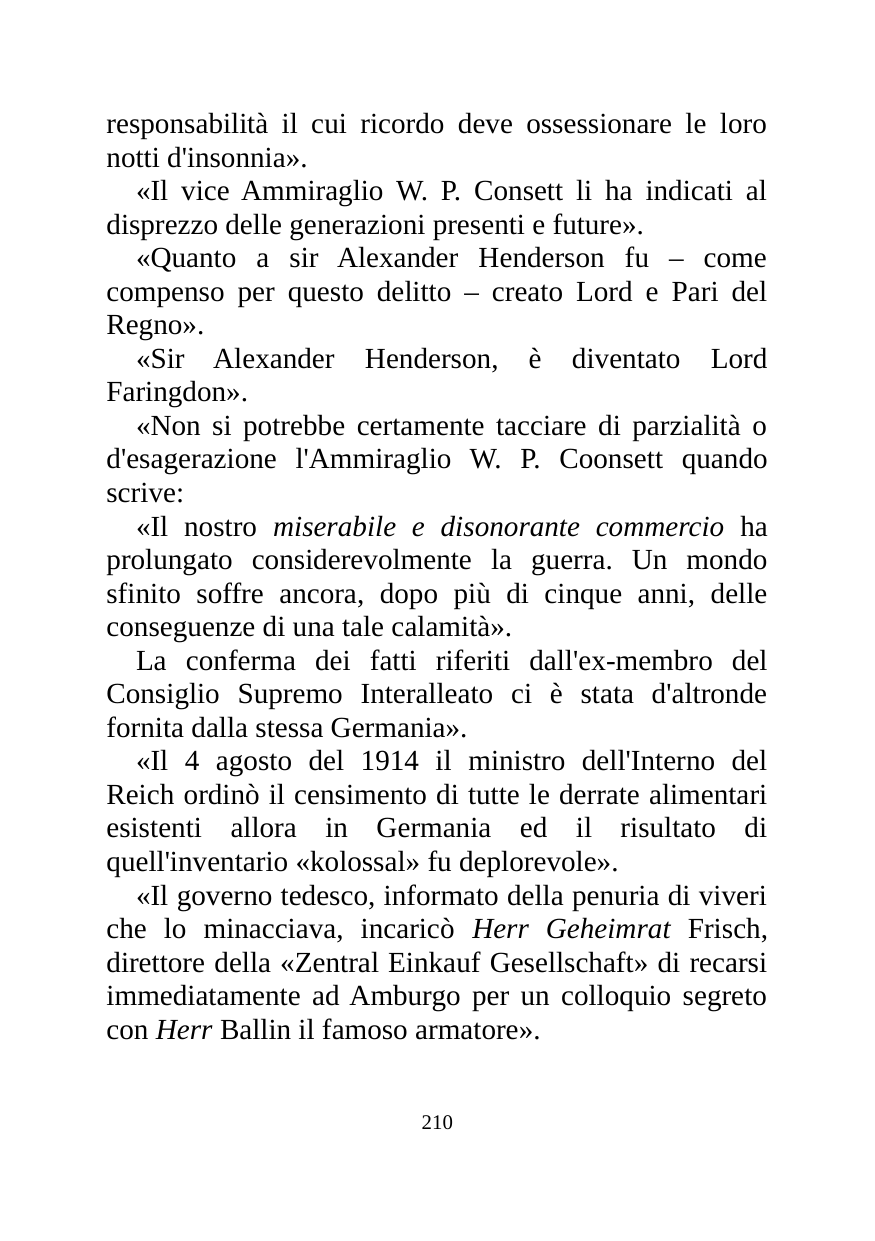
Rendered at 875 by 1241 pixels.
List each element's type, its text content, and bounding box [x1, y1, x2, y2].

text «Il 4 agosto del 1914 il ministro dell'Interno del Reich ordinò il censimento di tutte le derrate alimentari esistenti allora in Germania ed il risultato di quell'inventario «kolossal» fu deplorevole». [106, 743, 768, 878]
text «Il nostro miserabile e disonorante commercio ha prolungato considerevolmente la guerra. Un mondo sfinito soffre ancora, dopo più di cinque anni, delle conseguenze di una tale calamità». [106, 509, 768, 643]
text «Non si potrebbe certamente tacciare di parzialità o d'esagerazione l'Ammiraglio W. P. Coonsett quando scrive: [106, 408, 768, 509]
text responsabilità il cui ricordo deve ossessionare le loro notti d'insonnia». [106, 106, 768, 173]
text «Il governo tedesco, informato della penuria di viveri che lo minacciava, incaricò Herr Geheimrat Frisch, direttore della «Zentral Einkauf Gesellschaft» di recarsi immediatamente ad Amburgo per un colloquio segreto con Herr Ballin il famoso armatore». [106, 878, 768, 1045]
text «Quanto a sir Alexander Henderson fu – come compenso per questo delitto – creato Lord e Pari del Regno». [106, 240, 768, 341]
text «Sir Alexander Henderson, è diventato Lord Faringdon». [106, 341, 768, 408]
text «Il vice Ammiraglio W. P. Consett li ha indicati al disprezzo delle generazioni presenti e future». [106, 173, 768, 240]
text La conferma dei fatti riferiti dall'ex-membro del Consiglio Supremo Interalleato ci è stata d'altronde fornita dalla stessa Germania». [106, 643, 768, 743]
